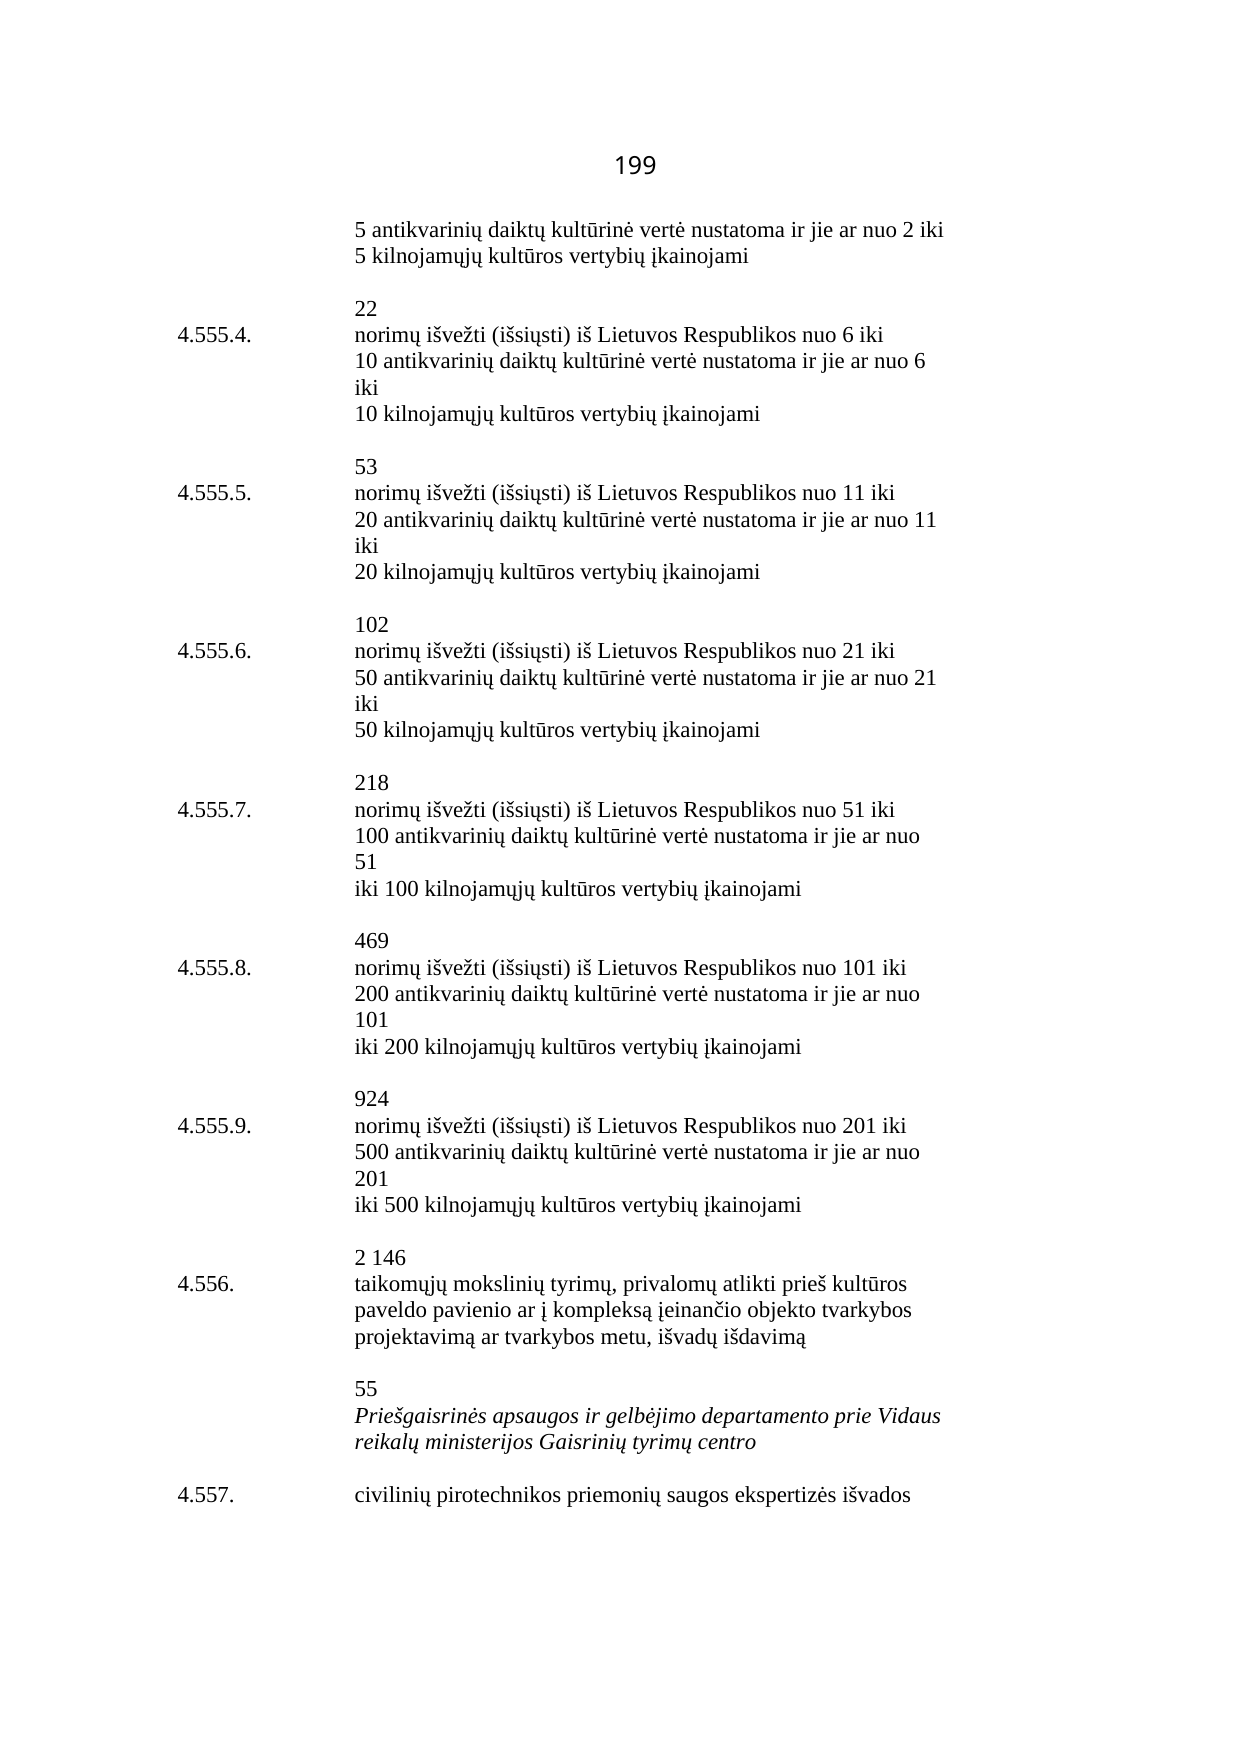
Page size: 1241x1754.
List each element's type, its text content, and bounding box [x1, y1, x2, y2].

text Priešgaisrinės apsaugos ir gelbėjimo departamento prie Vidaus reikalų ministerijos Gaisrinių tyrimų centro [354, 1402, 945, 1481]
text 4.557. civilinių pirotechnikos priemonių saugos ekspertizės išvados [177, 1481, 945, 1507]
text 4.555.8. norimų išvežti (išsiųsti) iš Lietuvos Respublikos nuo 101 iki [177, 954, 945, 980]
text 10 kilnojamųjų kultūros vertybių įkainojami 53 [354, 400, 945, 479]
text iki 100 kilnojamųjų kultūros vertybių įkainojami 469 [354, 875, 945, 954]
text paveldo pavienio ar į kompleksą įeinančio objekto tvarkybos [354, 1296, 945, 1323]
text 4.556. taikomųjų mokslinių tyrimų, privalomų atlikti prieš kultūros [177, 1270, 945, 1296]
text 20 kilnojamųjų kultūros vertybių įkainojami 102 [354, 558, 945, 637]
text 5 antikvarinių daiktų kultūrinė vertė nustatoma ir jie ar nuo 2 iki [354, 216, 945, 242]
text iki 200 kilnojamųjų kultūros vertybių įkainojami 924 [354, 1033, 945, 1112]
text 50 antikvarinių daiktų kultūrinė vertė nustatoma ir jie ar nuo 21 iki [354, 664, 945, 717]
text 200 antikvarinių daiktų kultūrinė vertė nustatoma ir jie ar nuo 101 [354, 980, 945, 1033]
text 4.555.7. norimų išvežti (išsiųsti) iš Lietuvos Respublikos nuo 51 iki [177, 796, 945, 822]
text 20 antikvarinių daiktų kultūrinė vertė nustatoma ir jie ar nuo 11 iki [354, 506, 945, 558]
text 500 antikvarinių daiktų kultūrinė vertė nustatoma ir jie ar nuo 201 [354, 1138, 945, 1191]
text 4.555.5. norimų išvežti (išsiųsti) iš Lietuvos Respublikos nuo 11 iki [177, 479, 945, 506]
text 4.555.9. norimų išvežti (išsiųsti) iš Lietuvos Respublikos nuo 201 iki [177, 1112, 945, 1138]
text 4.555.6. norimų išvežti (išsiųsti) iš Lietuvos Respublikos nuo 21 iki [177, 637, 945, 664]
text 50 kilnojamųjų kultūros vertybių įkainojami 218 [354, 717, 945, 796]
text 4.555.4. norimų išvežti (išsiųsti) iš Lietuvos Respublikos nuo 6 iki [177, 321, 945, 348]
text 100 antikvarinių daiktų kultūrinė vertė nustatoma ir jie ar nuo 51 [354, 822, 945, 875]
text projektavimą ar tvarkybos metu, išvadų išdavimą 55 [354, 1323, 945, 1402]
text 5 kilnojamųjų kultūros vertybių įkainojami 22 [354, 242, 945, 321]
text iki 500 kilnojamųjų kultūros vertybių įkainojami 2 146 [354, 1191, 945, 1270]
text 10 antikvarinių daiktų kultūrinė vertė nustatoma ir jie ar nuo 6 iki [354, 348, 945, 400]
